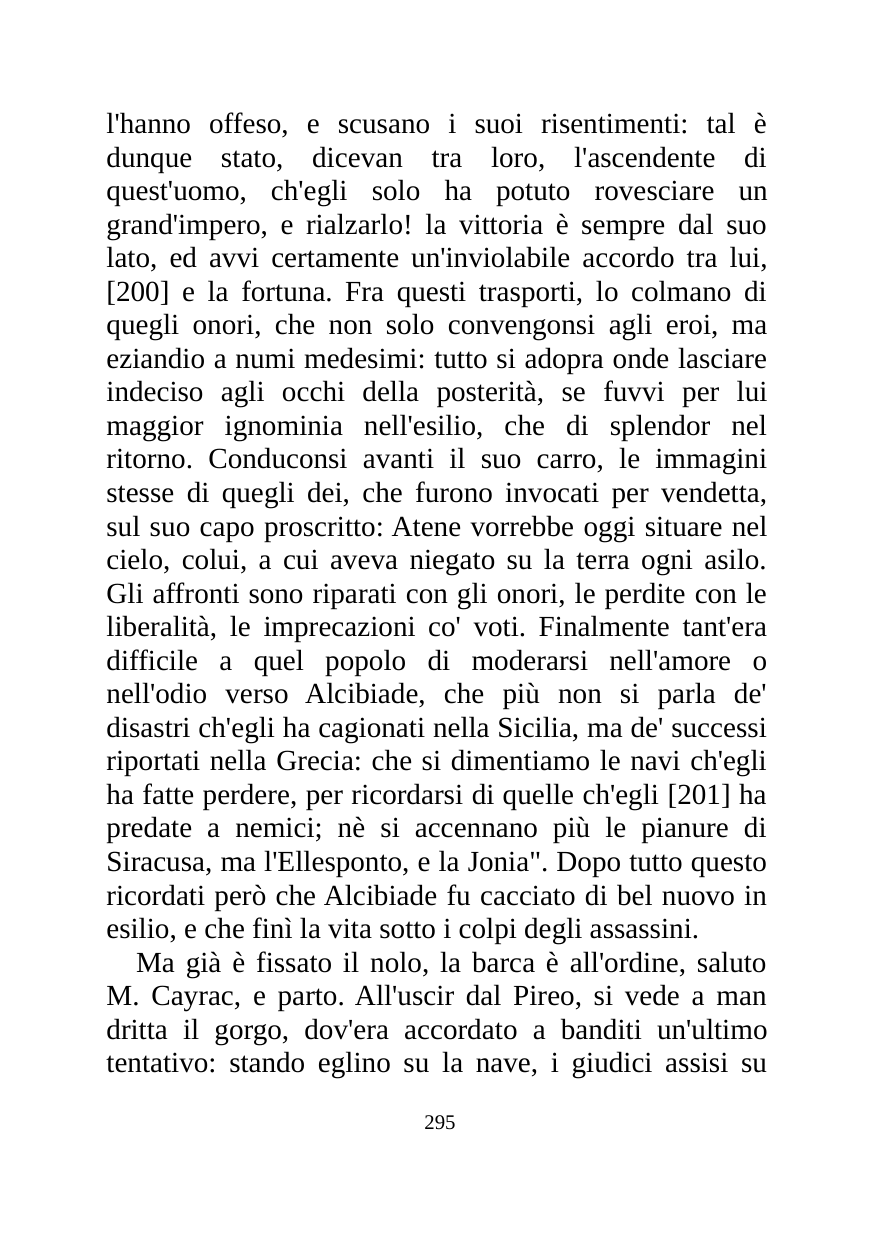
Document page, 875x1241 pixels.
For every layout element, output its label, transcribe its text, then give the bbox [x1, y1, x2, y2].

text l'hanno offeso, e scusano i suoi risentimenti: tal è dunque stato, dicevan tra loro, l'ascendente di quest'uomo, ch'egli solo ha potuto rovesciare un grand'impero, e rialzarlo! la vittoria è sempre dal suo lato, ed avvi certamente un'inviolabile accordo tra lui, [200] e la fortuna. Fra questi trasporti, lo colmano di quegli onori, che non solo convengonsi agli eroi, ma eziandio a numi medesimi: tutto si adopra onde lasciare indeciso agli occhi della posterità, se fuvvi per lui maggior ignominia nell'esilio, che di splendor nel ritorno. Conduconsi avanti il suo carro, le immagini stesse di quegli dei, che furono invocati per vendetta, sul suo capo proscritto: Atene vorrebbe oggi situare nel cielo, colui, a cui aveva niegato su la terra ogni asilo. Gli affronti sono riparati con gli onori, le perdite con le liberalità, le imprecazioni co' voti. Finalmente tant'era difficile a quel popolo di moderarsi nell'amore o nell'odio verso Alcibiade, che più non si parla de' disastri ch'egli ha cagionati nella Sicilia, ma de' successi riportati nella Grecia: che si dimentiamo le navi ch'egli ha fatte perdere, per ricordarsi di quelle ch'egli [201] ha predate a nemici; nè si accennano più le pianure di Siracusa, ma l'Ellesponto, e la Jonia". Dopo tutto questo ricordati però che Alcibiade fu cacciato di bel nuovo in esilio, e che finì la vita sotto i colpi degli assassini. [106, 106, 768, 945]
text Ma già è fissato il nolo, la barca è all'ordine, saluto M. Cayrac, e parto. All'uscir dal Pireo, si vede a man dritta il gorgo, dov'era accordato a banditi un'ultimo tentativo: stando eglino su la nave, i giudici assisi su [106, 945, 768, 1079]
